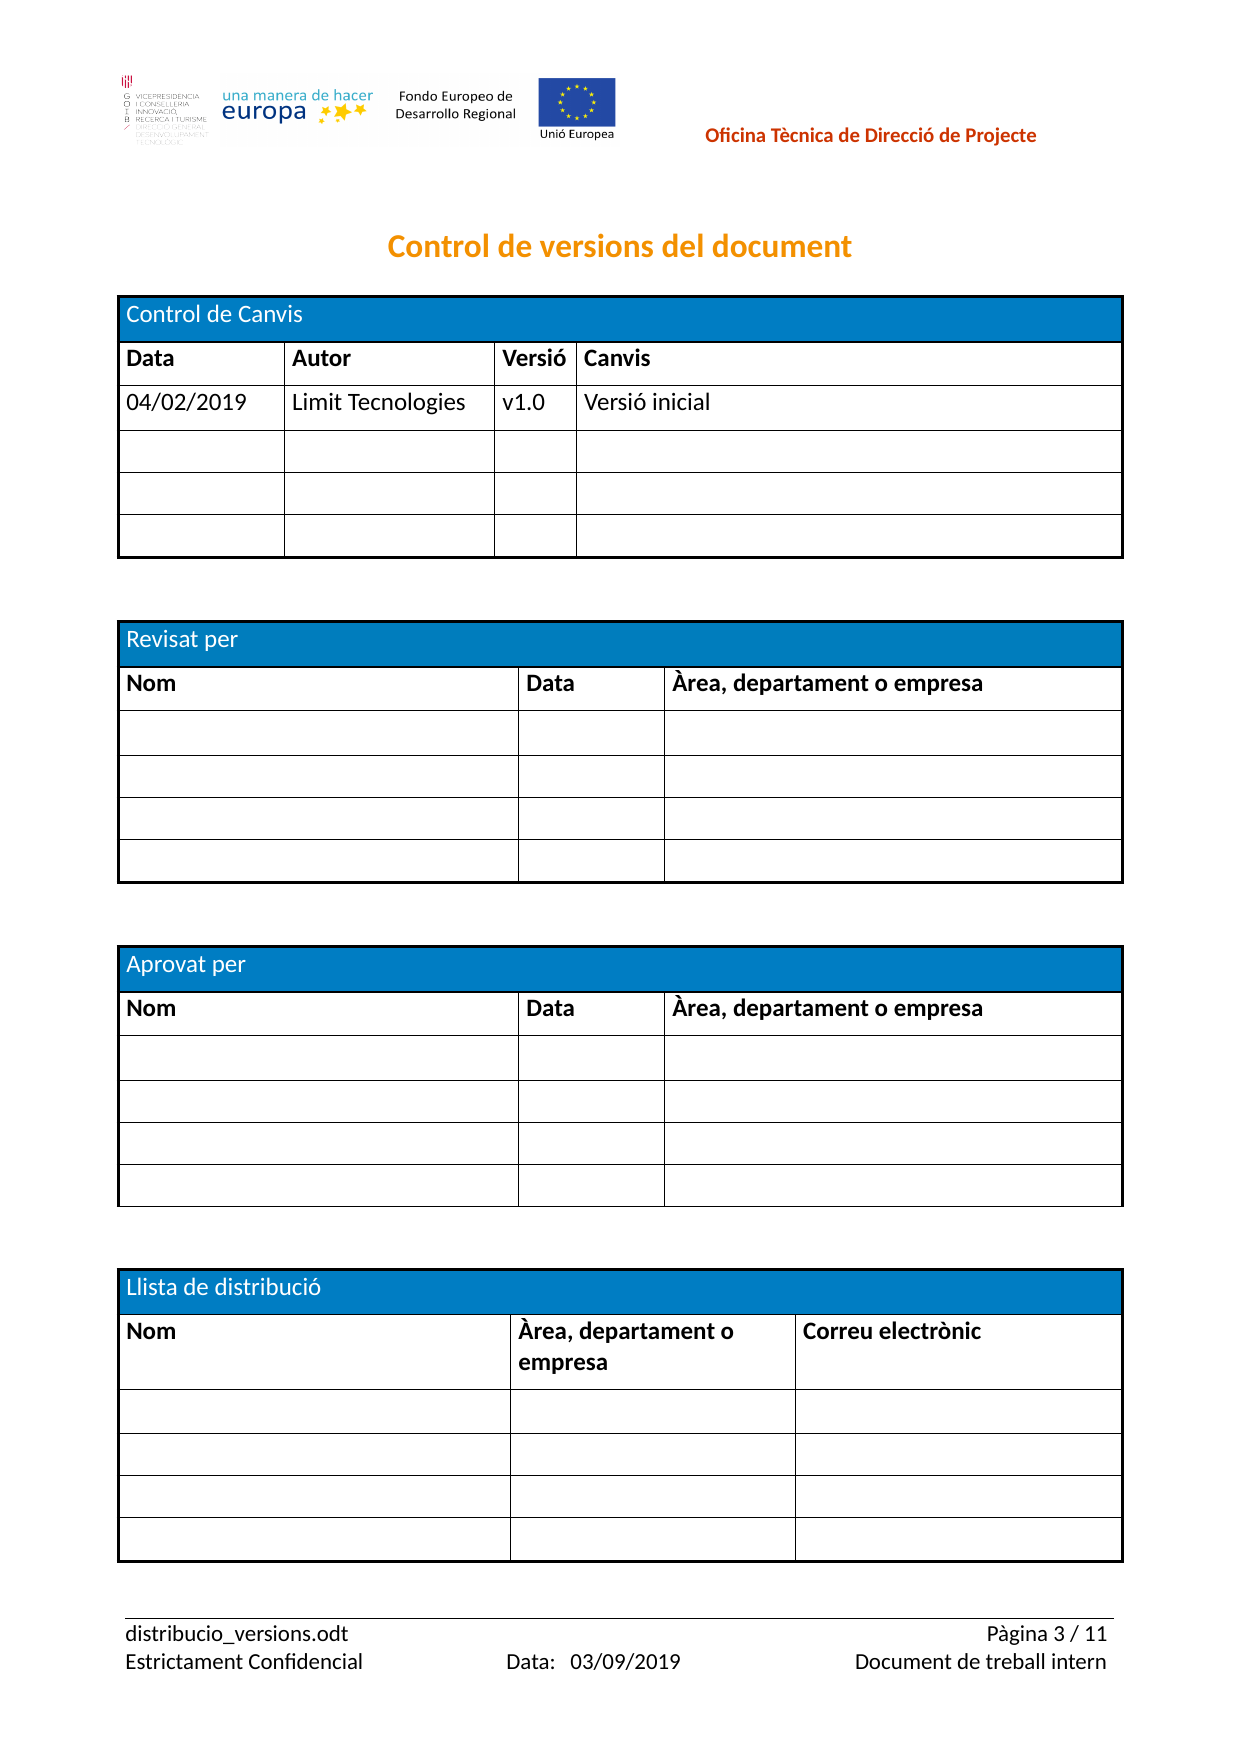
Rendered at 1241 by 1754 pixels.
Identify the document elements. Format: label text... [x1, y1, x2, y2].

table_cell [519, 711, 664, 754]
table_cell Àrea, departament o empresa [665, 668, 1121, 710]
table_cell [665, 840, 1121, 881]
table_cell [120, 711, 518, 754]
table_cell [577, 473, 1121, 514]
table_cell [519, 798, 664, 839]
table_cell [577, 515, 1121, 556]
picture [118, 73, 213, 147]
table_cell Data [519, 668, 664, 710]
table_cell [495, 473, 576, 514]
table_header Llista de distribució [120, 1271, 1121, 1314]
table_cell [519, 1123, 664, 1164]
table_cell [511, 1434, 795, 1475]
table_cell [120, 1081, 518, 1122]
table_header Control de Canvis [120, 298, 1121, 341]
subtitle Control de versions del document [118, 225, 1122, 266]
table_cell [796, 1390, 1121, 1433]
table_cell [120, 1390, 510, 1433]
table_cell Nom [120, 1315, 510, 1389]
table_cell [519, 840, 664, 881]
table_cell [665, 798, 1121, 839]
table_cell [519, 1081, 664, 1122]
table_cell [796, 1476, 1121, 1517]
table_cell [665, 1165, 1121, 1206]
table_cell [120, 1518, 510, 1559]
table_cell [796, 1434, 1121, 1475]
table_cell [665, 756, 1121, 797]
table_cell 04/02/2019 [120, 386, 284, 429]
table_cell Limit Tecnologies [285, 386, 494, 429]
table_cell Versió [495, 343, 576, 385]
table_cell [120, 515, 284, 556]
table_cell v1.0 [495, 386, 576, 429]
table_cell [796, 1518, 1121, 1559]
table_cell [665, 1123, 1121, 1164]
table_cell [120, 431, 284, 472]
table_cell [285, 473, 494, 514]
table_cell [665, 711, 1121, 754]
table_cell Data [519, 993, 664, 1035]
table_cell Canvis [577, 343, 1121, 385]
table_cell [519, 1036, 664, 1079]
table_cell [120, 756, 518, 797]
table_header Aprovat per [120, 948, 1121, 991]
table_cell [120, 840, 518, 881]
table_cell [120, 1165, 518, 1206]
picture [219, 73, 621, 147]
table_cell [495, 431, 576, 472]
table_header Revisat per [120, 623, 1121, 666]
table_cell [285, 431, 494, 472]
table_cell [120, 798, 518, 839]
table_cell [120, 1476, 510, 1517]
table_cell Data [120, 343, 284, 385]
table_cell [511, 1390, 795, 1433]
table_cell [665, 1036, 1121, 1079]
table_cell Versió inicial [577, 386, 1121, 429]
table_cell [665, 1081, 1121, 1122]
table_cell [577, 431, 1121, 472]
table_cell [120, 1123, 518, 1164]
table_cell [120, 473, 284, 514]
table_cell Àrea, departament o empresa [511, 1315, 795, 1389]
table_cell Nom [120, 993, 518, 1035]
table_cell Àrea, departament o empresa [665, 993, 1121, 1035]
table_cell Correu electrònic [796, 1315, 1121, 1389]
table_cell Autor [285, 343, 494, 385]
table_cell [120, 1036, 518, 1079]
table_cell [285, 515, 494, 556]
table_cell [495, 515, 576, 556]
table_cell Nom [120, 668, 518, 710]
table_cell [511, 1518, 795, 1559]
table_cell [120, 1434, 510, 1475]
table_cell [519, 756, 664, 797]
table_cell [519, 1165, 664, 1206]
table_cell [511, 1476, 795, 1517]
